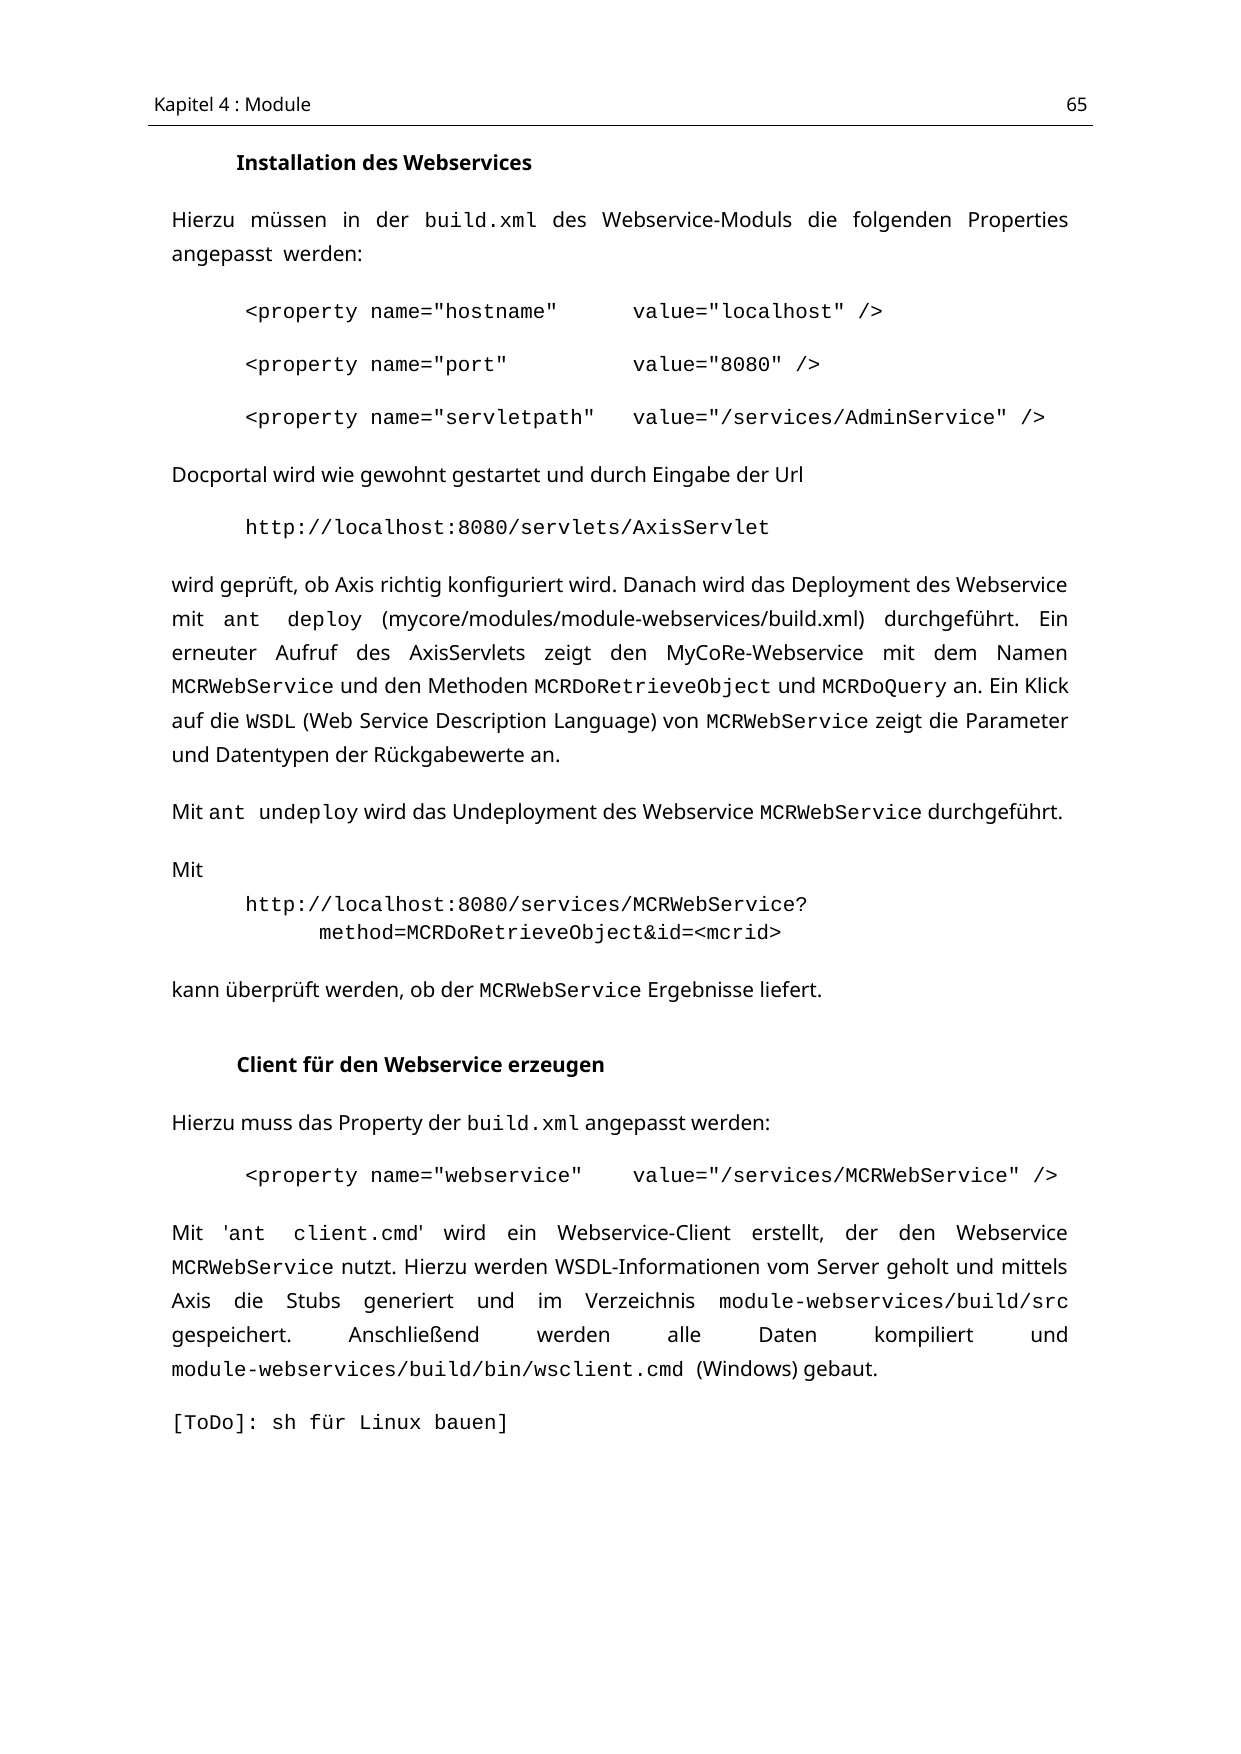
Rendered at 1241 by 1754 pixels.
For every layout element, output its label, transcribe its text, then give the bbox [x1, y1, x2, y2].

text [ToDo]: sh für Linux bauen] [171, 1412, 1069, 1436]
text Hierzu müssen in der build.xml des Webservice-Moduls die folgenden Properties angepasst werden: [171, 205, 1069, 267]
subtitle Client für den Webservice erzeugen [148, 1050, 1092, 1078]
text Hierzu muss das Property der build.xml angepasst werden: [171, 1108, 1069, 1136]
text <property name="hostname" value="localhost" /> [171, 297, 1069, 325]
text Mit ant undeploy wird das Undeployment des Webservice MCRWebService durchgeführt. [171, 797, 1069, 826]
text <property name="webservice" value="/services/MCRWebService" /> [171, 1165, 1069, 1189]
subtitle Installation des Webservices [148, 148, 1092, 176]
text kann überprüft werden, ob der MCRWebService Ergebnisse liefert. [171, 975, 1069, 1003]
text Docportal wird wie gewohnt gestartet und durch Eingabe der Url [171, 460, 1069, 488]
text http://localhost:8080/servlets/AxisServlet [171, 517, 1069, 541]
text Mit http://localhost:8080/services/MCRWebService? method=MCRDoRetrieveObject&id=<mcrid> [171, 855, 1069, 946]
text Mit 'ant client.cmd' wird ein Webservice-Client erstellt, der den Webservice MCRWebService nutzt. Hierzu werden WSDL-Informationen vom Server geholt und mittels Axis die Stubs generiert und im Verzeichnis module-webservices/build/src gespeichert. Anschließend werden alle Daten kompiliert und module-webservices/build/bin/wsclient.cmd (Windows) gebaut. [171, 1218, 1069, 1383]
text <property name="servletpath" value="/services/AdminService" /> [171, 407, 1069, 431]
text <property name="port" value="8080" /> [171, 354, 1069, 378]
text wird geprüft, ob Axis richtig konfiguriert wird. Danach wird das Deployment des Webservice mit ant deploy (mycore/modules/module-webservices/build.xml) durchgeführt. Ein erneuter Aufruf des AxisServlets zeigt den MyCoRe-Webservice mit dem Namen MCRWebService und den Methoden MCRDoRetrieveObject und MCRDoQuery an. Ein Klick auf die WSDL (Web Service Description Language) von MCRWebService zeigt die Parameter und Datentypen der Rückgabewerte an. [171, 570, 1069, 768]
